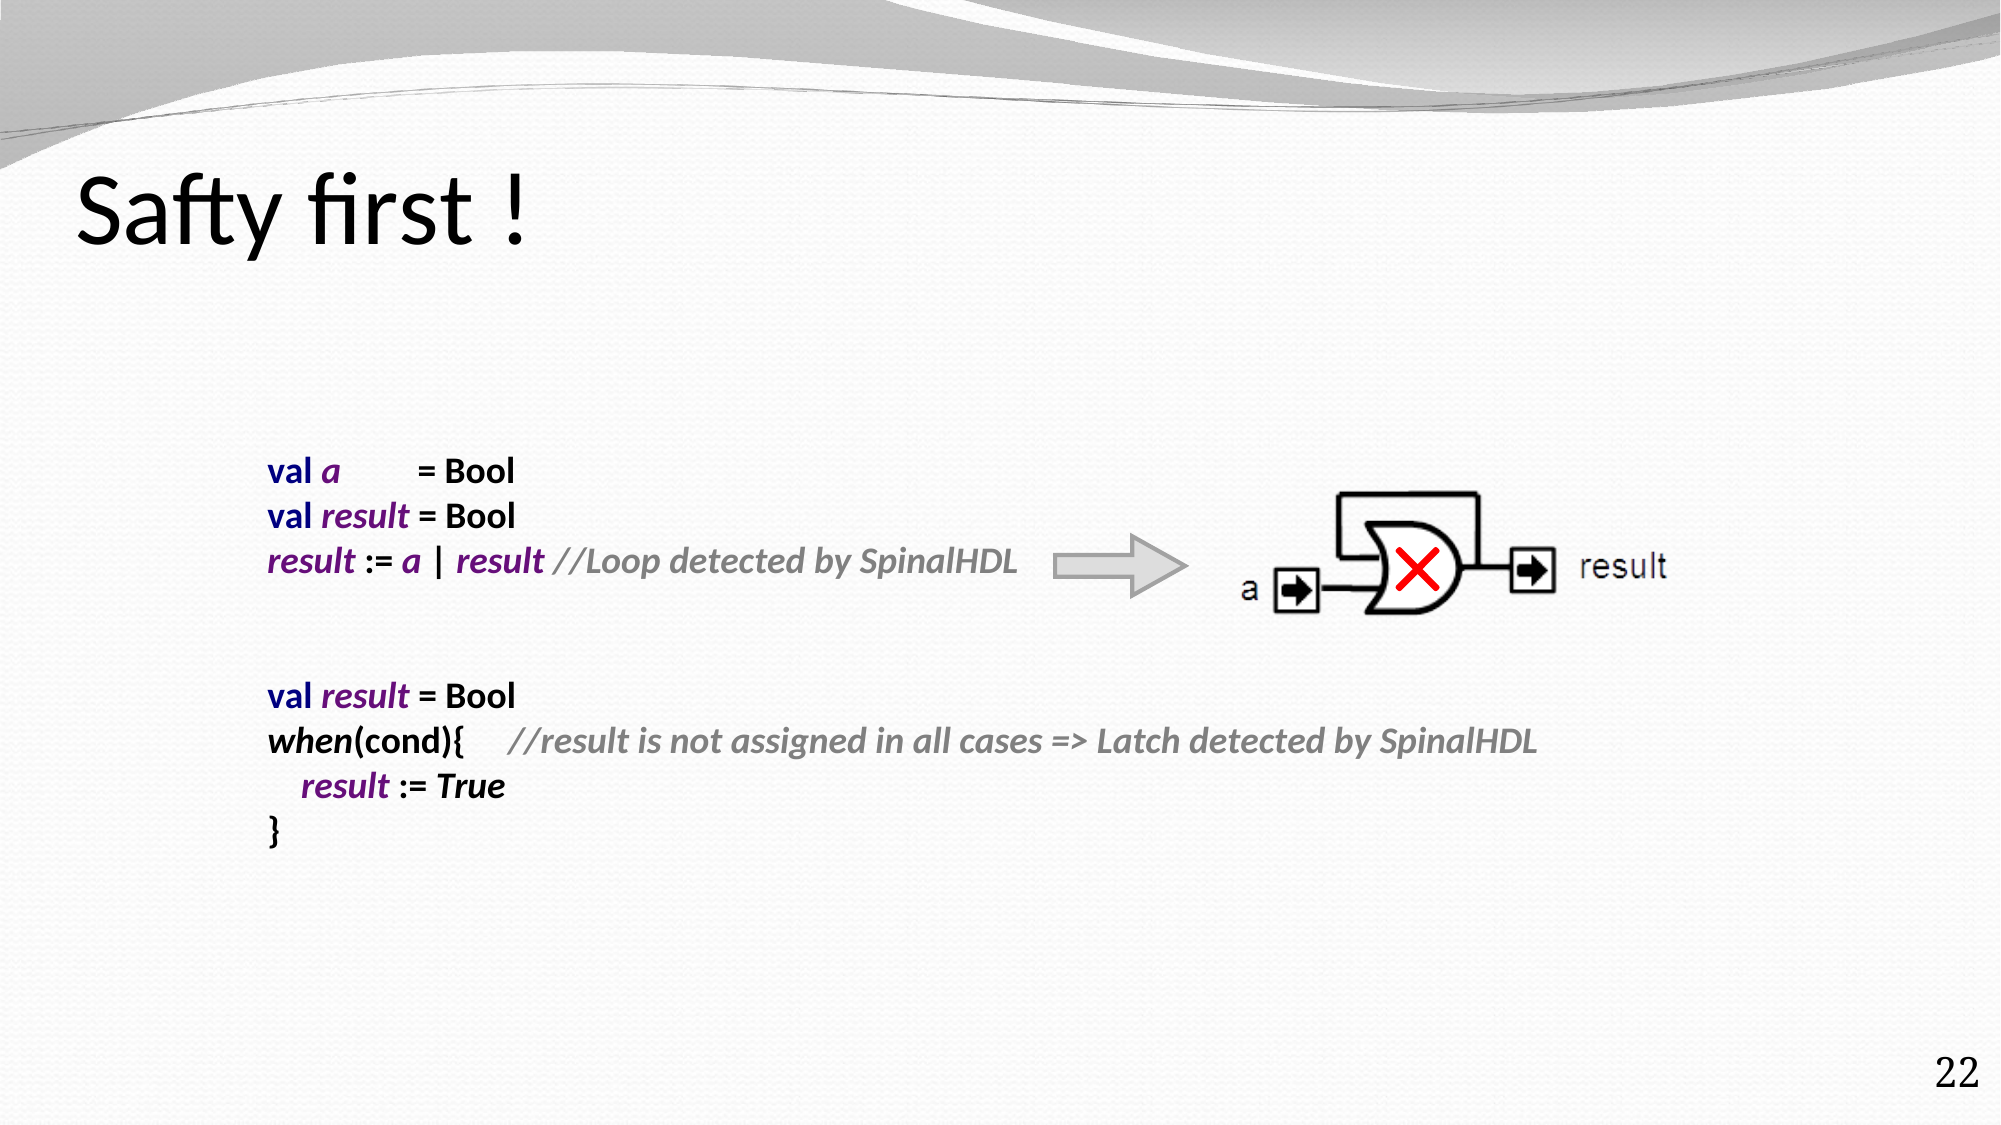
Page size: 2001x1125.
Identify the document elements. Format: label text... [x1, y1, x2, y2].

text_box [1397, 549, 1438, 590]
text_box [1055, 536, 1186, 596]
text_box [1813, 1042, 1981, 1103]
picture [0, 0, 2001, 1125]
text_box val a = Bool val result = Bool result := a | result //Loop detected by SpinalHDL val result = Bool when(cond){ //result is not assigned in all cases => Latch detected by SpinalHDL result := True } [218, 393, 1689, 905]
title Safty first ! [75, 78, 1426, 266]
